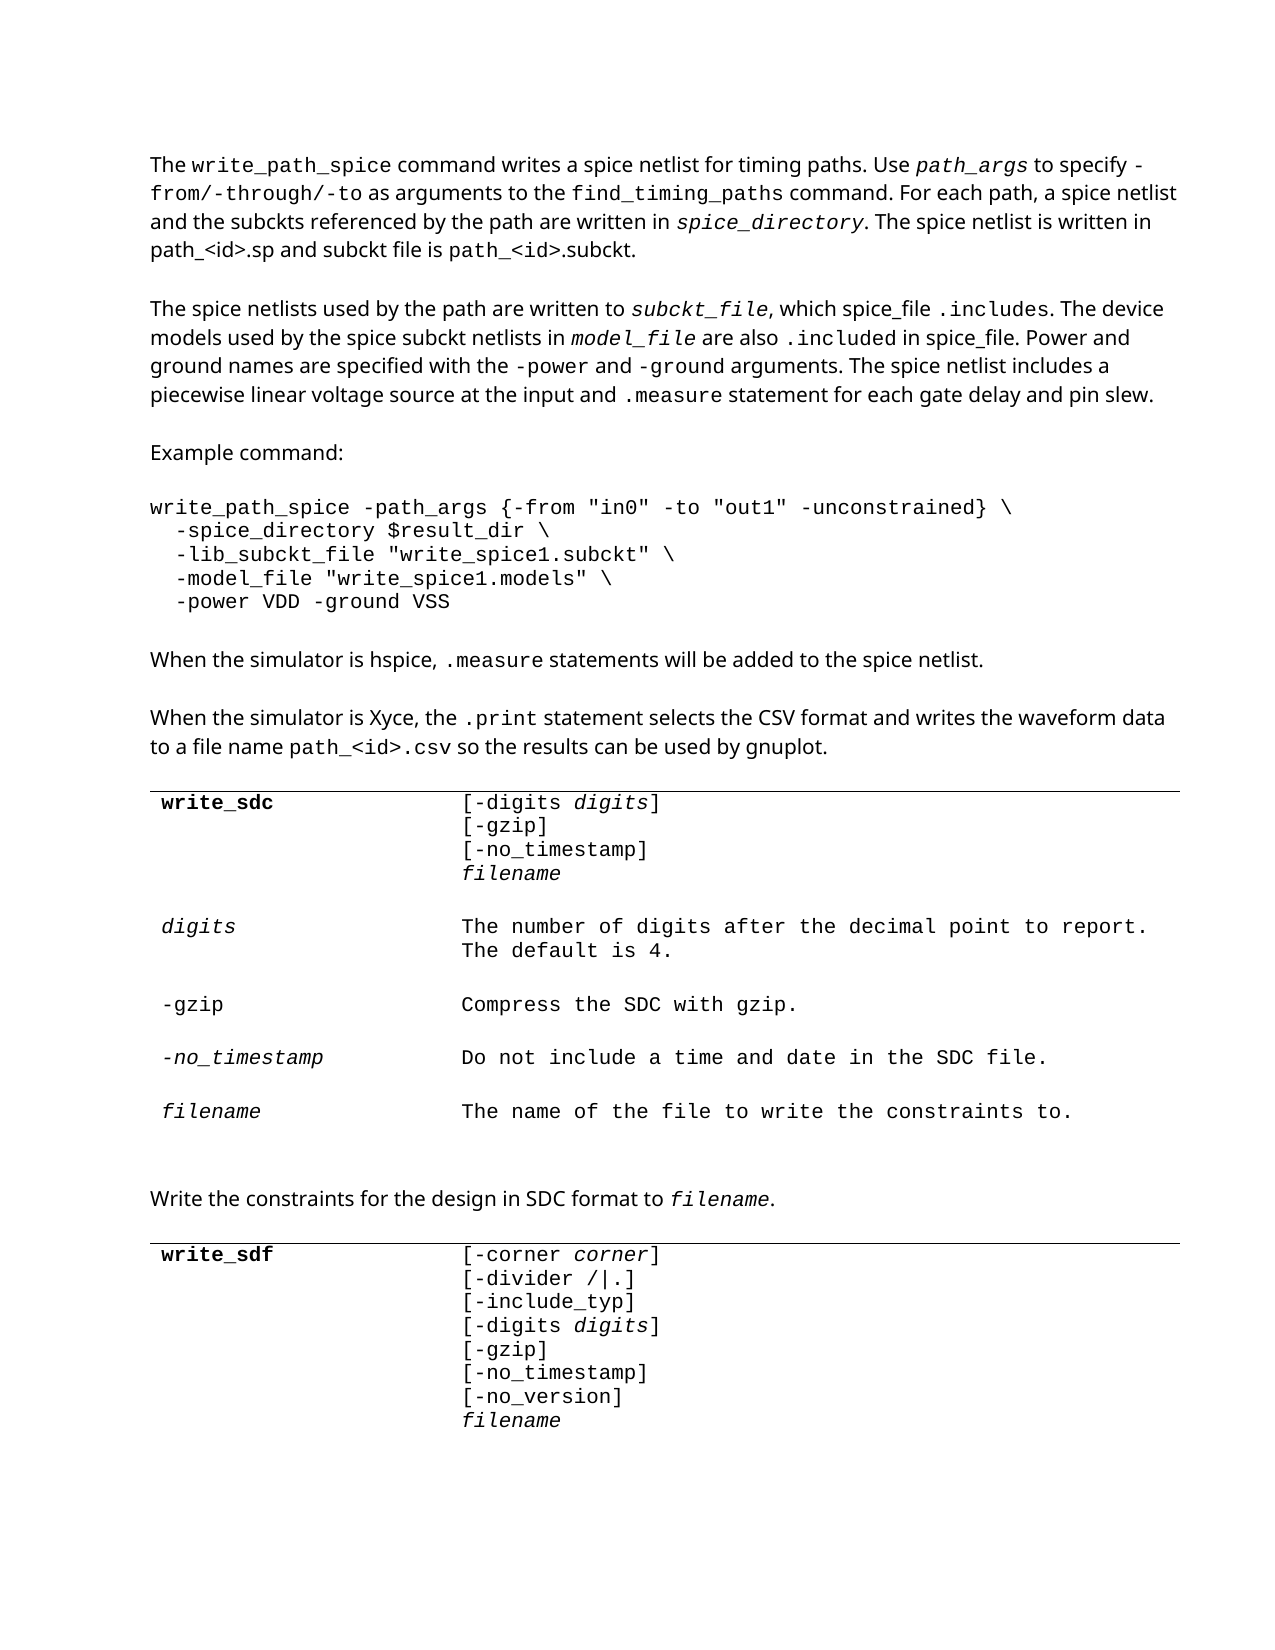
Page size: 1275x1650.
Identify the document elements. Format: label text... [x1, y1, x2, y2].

table_cell -gzip [150, 994, 450, 1047]
table_cell Do not include a time and date in the SDC file. [450, 1047, 1180, 1101]
table_header write_sdf [150, 1244, 450, 1463]
table_header [-digits digits] [-gzip] [-no_timestamp] filename [450, 792, 1180, 916]
text Example command: [150, 438, 1180, 467]
table_cell -no_timestamp [150, 1047, 450, 1101]
text When the simulator is hspice, .measure statements will be added to the spice netlist. [150, 645, 1180, 673]
table_header [-corner corner] [-divider /|.] [-include_typ] [-digits digits] [-gzip] [-no_timestamp] [-no_version] filename [450, 1244, 1180, 1463]
table_cell Compress the SDC with gzip. [450, 994, 1180, 1047]
text The write_path_spice command writes a spice netlist for timing paths. Use path_args to specify -from/-through/-to as arguments to the find_timing_paths command. For each path, a spice netlist and the subckts referenced by the path are written in spice_directory. The spice netlist is written in path_<id>.sp and subckt file is path_<id>.subckt. [150, 150, 1180, 264]
table_cell digits [150, 916, 450, 993]
text Write the constraints for the design in SDC format to filename. [150, 1184, 1180, 1213]
text write_path_spice -path_args {-from "in0" -to "out1" -unconstrained} \ -spice_directory $result_dir \ -lib_subckt_file "write_spice1.subckt" \ -model_file "write_spice1.models" \ -power VDD -ground VSS [150, 497, 1180, 615]
table_cell The number of digits after the decimal point to report. The default is 4. [450, 916, 1180, 993]
table_cell filename [150, 1101, 450, 1154]
text When the simulator is Xyce, the .print statement selects the CSV format and writes the waveform data to a file name path_<id>.csv so the results can be used by gnuplot. [150, 703, 1180, 761]
table_cell The name of the file to write the constraints to. [450, 1101, 1180, 1154]
table_header write_sdc [150, 792, 450, 916]
text The spice netlists used by the path are written to subckt_file, which spice_file .includes. The device models used by the spice subckt netlists in model_file are also .included in spice_file. Power and ground names are specified with the -power and -ground arguments. The spice netlist includes a piecewise linear voltage source at the input and .measure statement for each gate delay and pin slew. [150, 294, 1180, 408]
